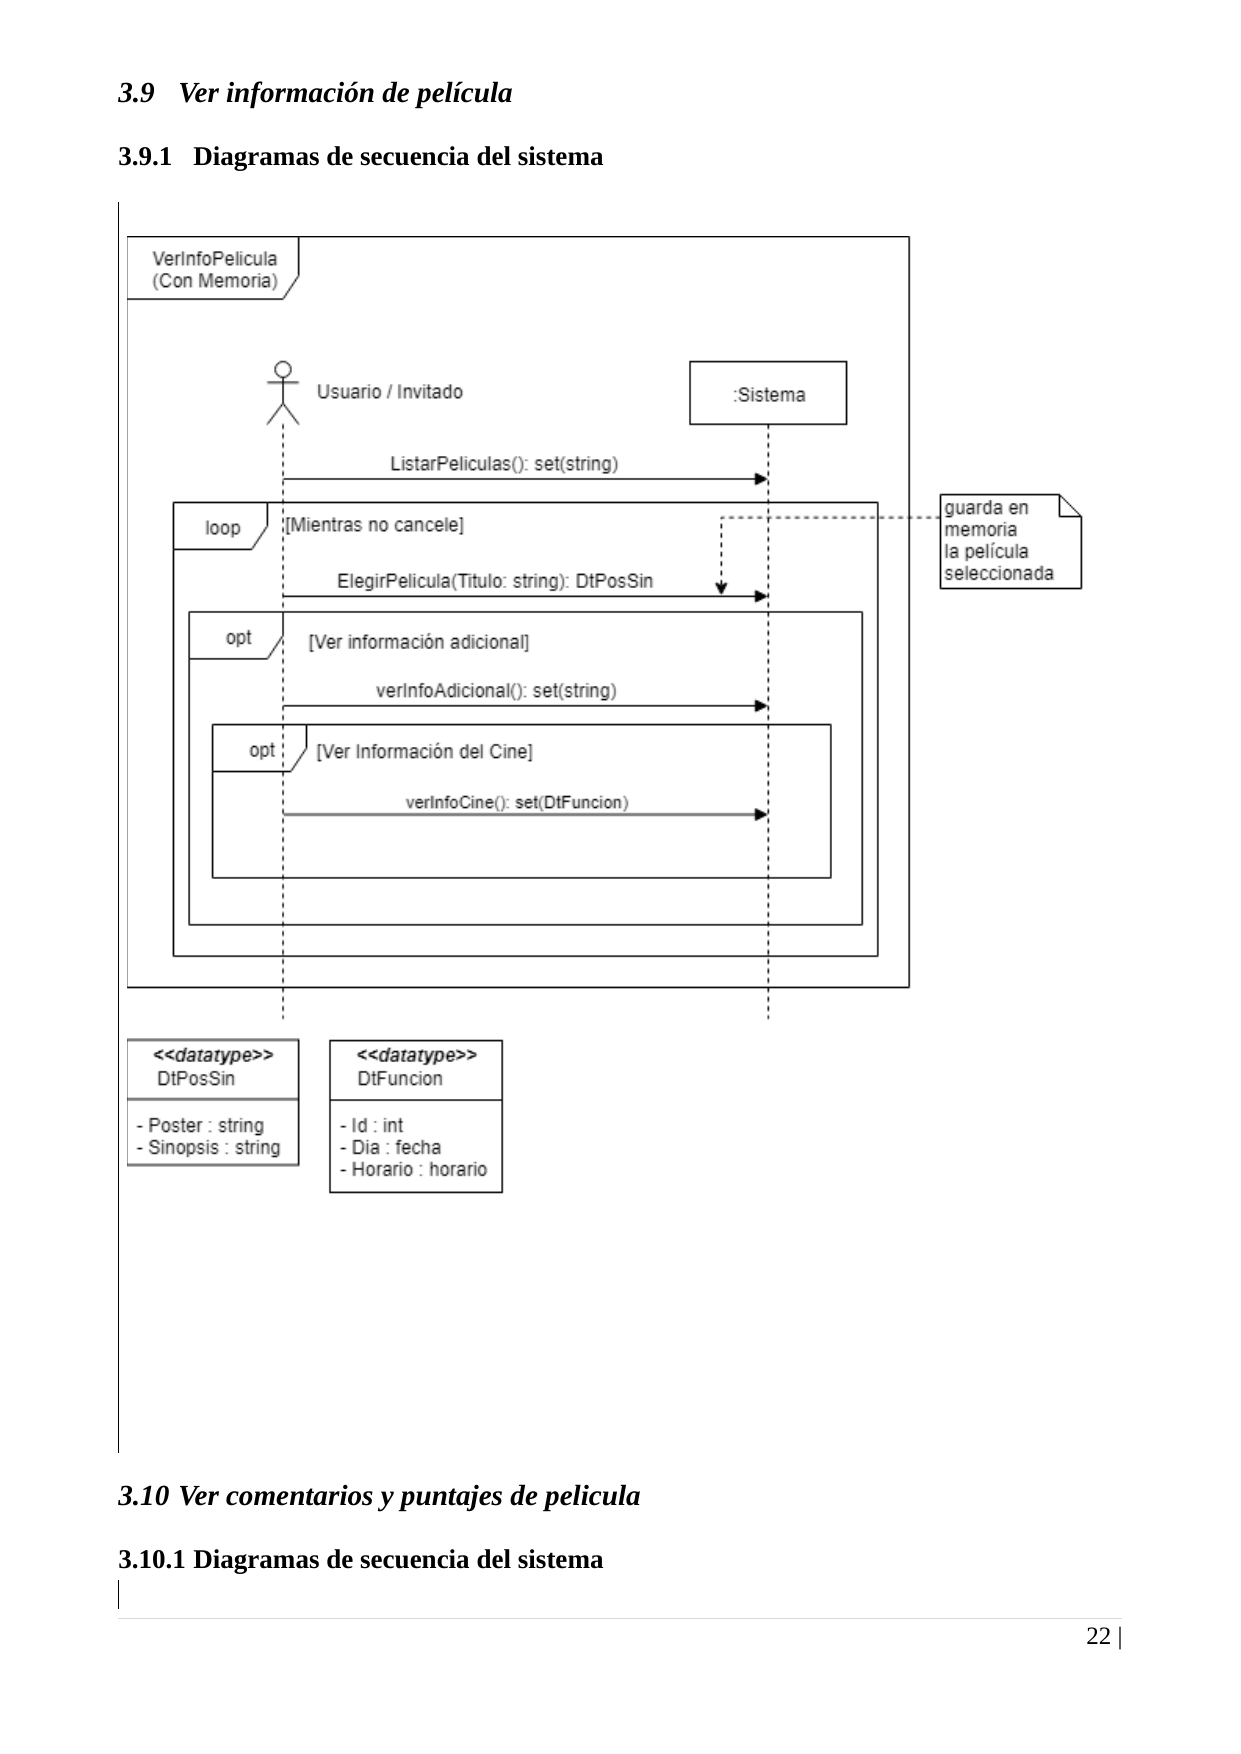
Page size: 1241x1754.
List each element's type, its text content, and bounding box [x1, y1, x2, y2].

subtitle Ver información de película [118, 75, 1122, 108]
subtitle Ver comentarios y puntajes de pelicula [118, 1478, 1122, 1512]
subtitle Diagramas de secuencia del sistema [118, 140, 1122, 171]
subtitle Diagramas de secuencia del sistema [118, 1543, 1122, 1574]
